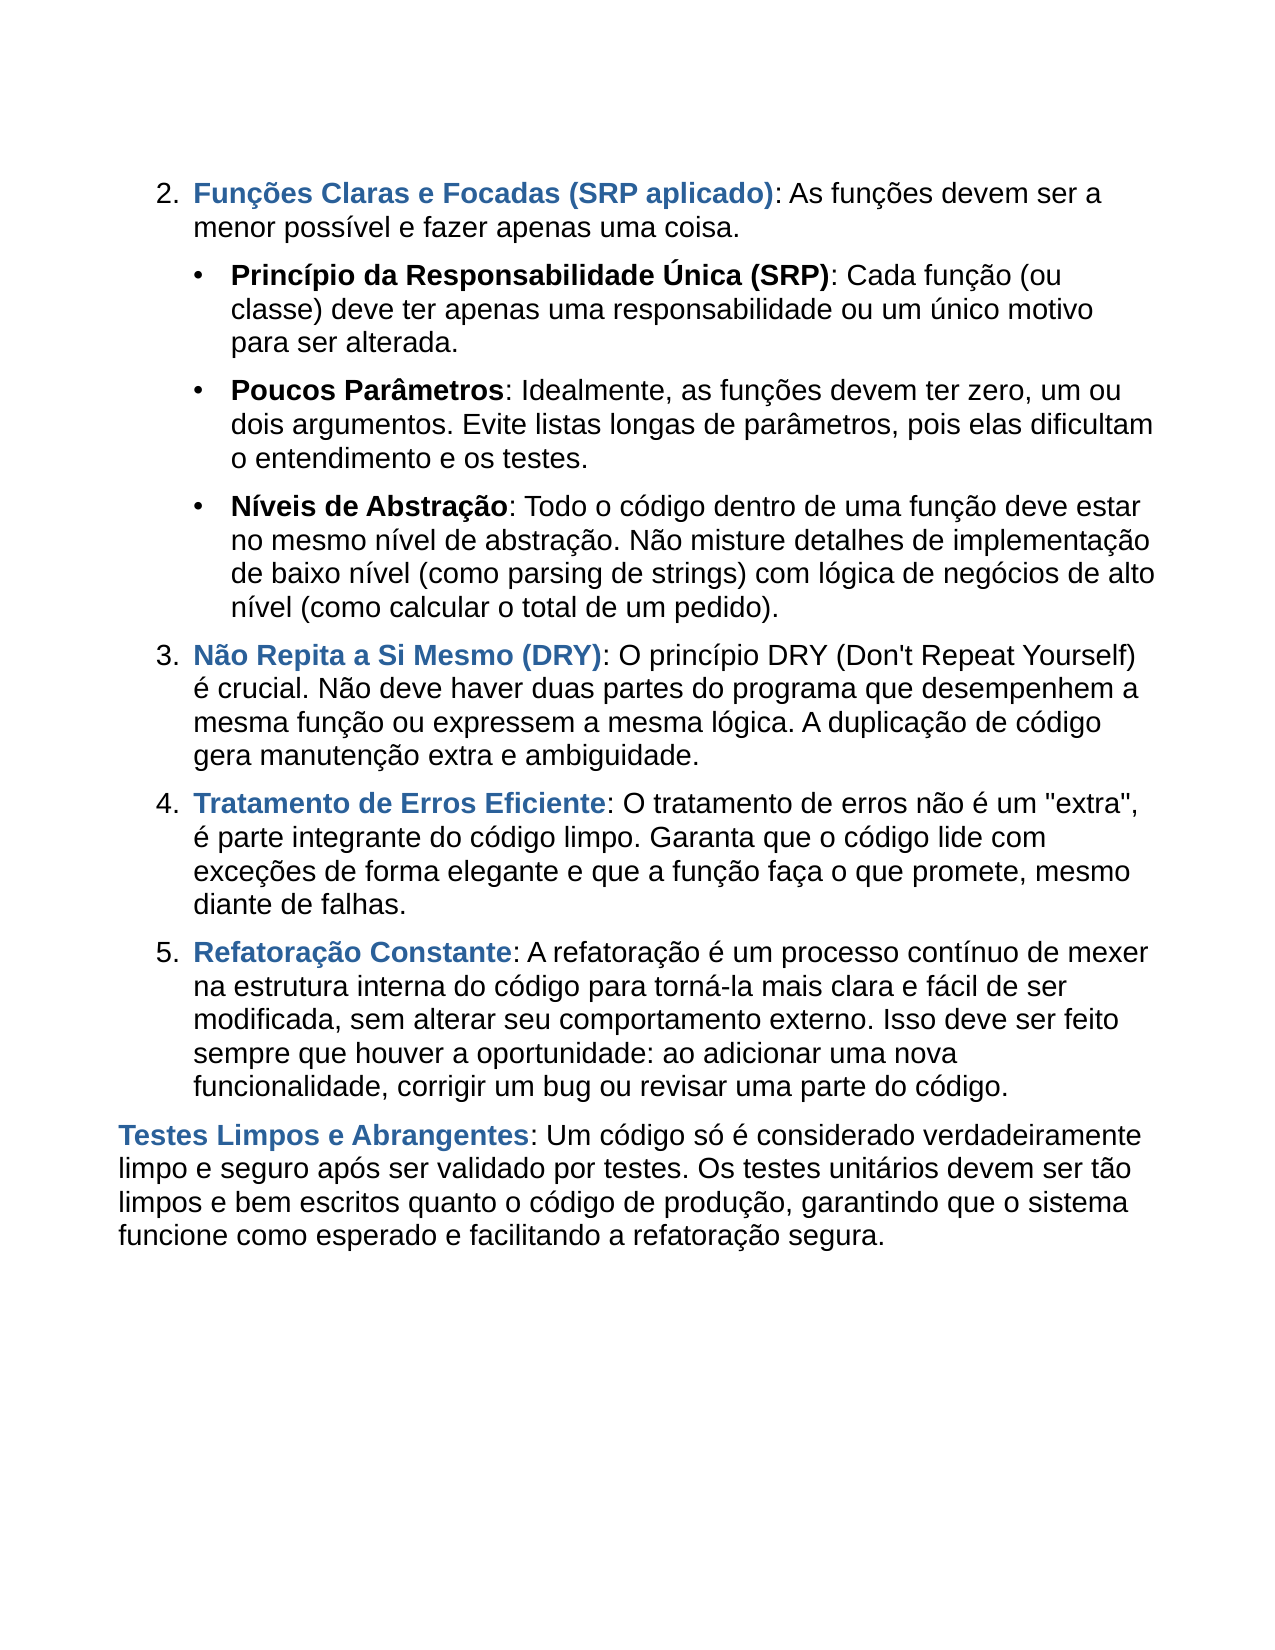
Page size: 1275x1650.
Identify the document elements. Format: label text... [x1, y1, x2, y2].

list Funções Claras e Focadas (SRP aplicado): As funções devem ser a menor possível e fazer apenas uma coisa. [156, 176, 1157, 243]
text Testes Limpos e Abrangentes: Um código só é considerado verdadeiramente limpo e seguro após ser validado por testes. Os testes unitários devem ser tão limpos e bem escritos quanto o código de produção, garantindo que o sistema funcione como esperado e facilitando a refatoração segura. [118, 1118, 1157, 1252]
list Princípio da Responsabilidade Única (SRP): Cada função (ou classe) deve ter apenas uma responsabilidade ou um único motivo para ser alterada. [193, 258, 1157, 359]
list Não Repita a Si Mesmo (DRY): O princípio DRY (Don't Repeat Yourself) é crucial. Não deve haver duas partes do programa que desempenhem a mesma função ou expressem a mesma lógica. A duplicação de código gera manutenção extra e ambiguidade. [156, 638, 1157, 772]
list Poucos Parâmetros: Idealmente, as funções devem ter zero, um ou dois argumentos. Evite listas longas de parâmetros, pois elas dificultam o entendimento e os testes. [193, 373, 1157, 474]
list Refatoração Constante: A refatoração é um processo contínuo de mexer na estrutura interna do código para torná-la mais clara e fácil de ser modificada, sem alterar seu comportamento externo. Isso deve ser feito sempre que houver a oportunidade: ao adicionar uma nova funcionalidade, corrigir um bug ou revisar uma parte do código. [156, 935, 1157, 1103]
list Tratamento de Erros Eficiente: O tratamento de erros não é um "extra", é parte integrante do código limpo. Garanta que o código lide com exceções de forma elegante e que a função faça o que promete, mesmo diante de falhas. [156, 787, 1157, 921]
list Níveis de Abstração: Todo o código dentro de uma função deve estar no mesmo nível de abstração. Não misture detalhes de implementação de baixo nível (como parsing de strings) com lógica de negócios de alto nível (como calcular o total de um pedido). [193, 489, 1157, 623]
